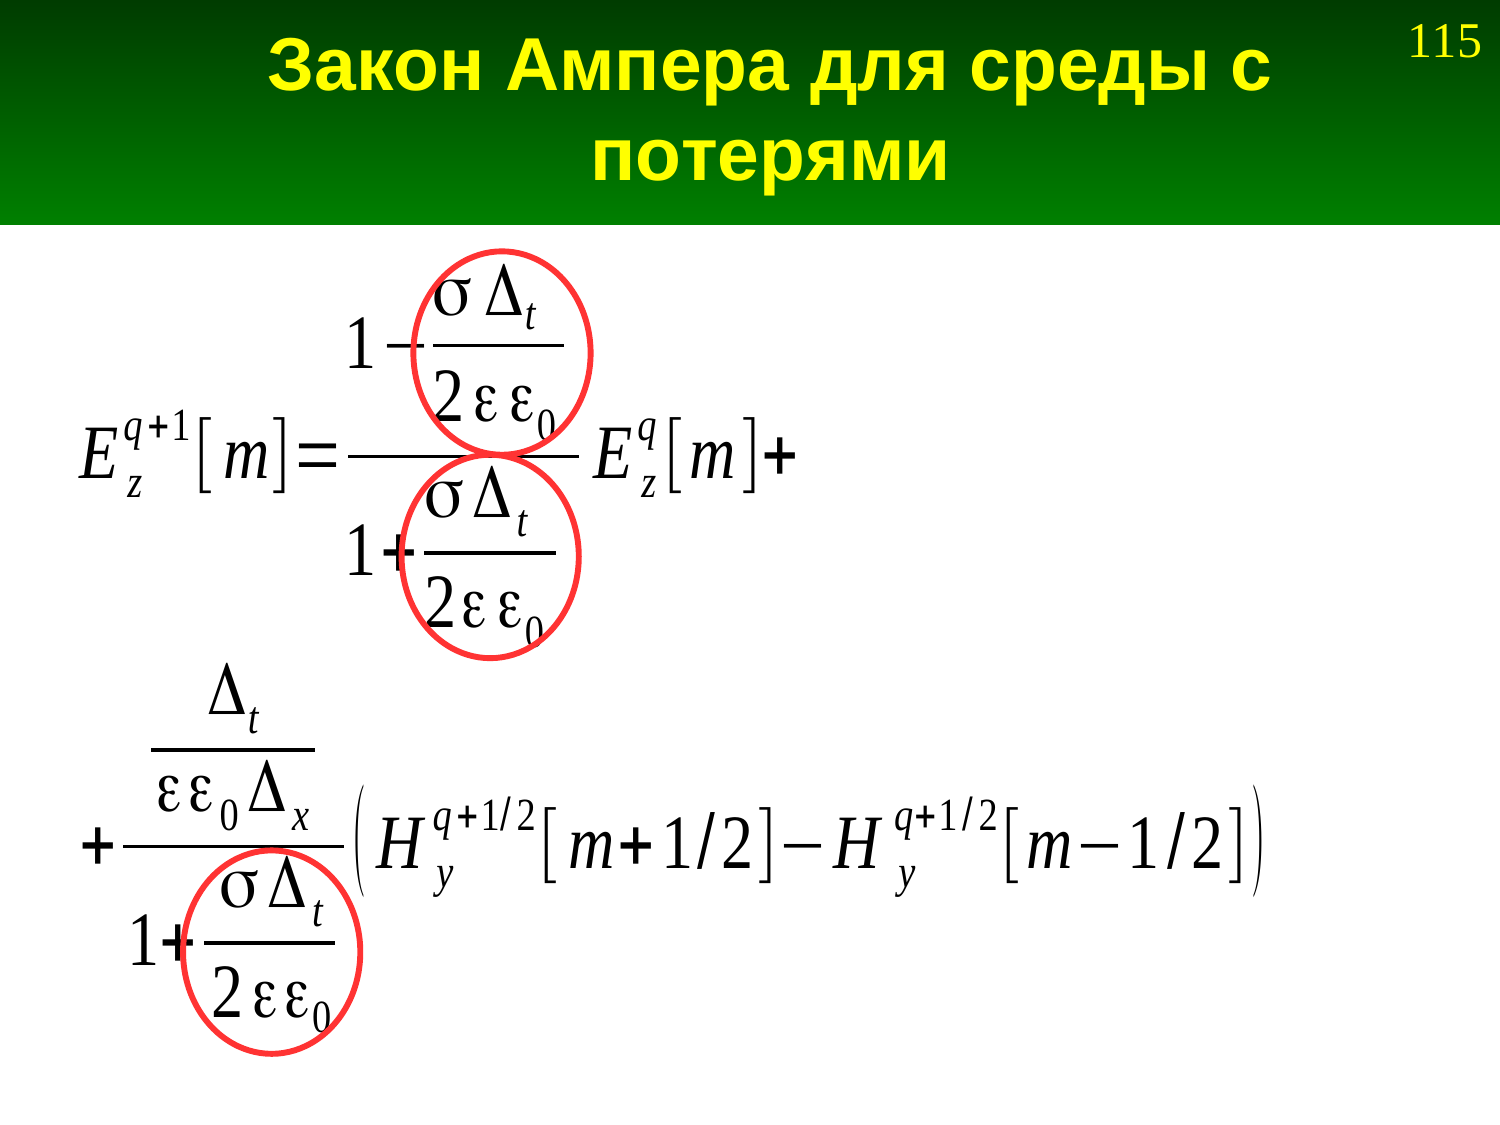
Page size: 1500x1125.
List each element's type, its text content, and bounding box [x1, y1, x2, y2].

chart [187, 854, 357, 1045]
chart [59, 257, 1279, 1045]
chart [405, 458, 575, 655]
chart [417, 257, 587, 451]
title Закон Ампера для среды с потерями [100, 7, 1441, 204]
